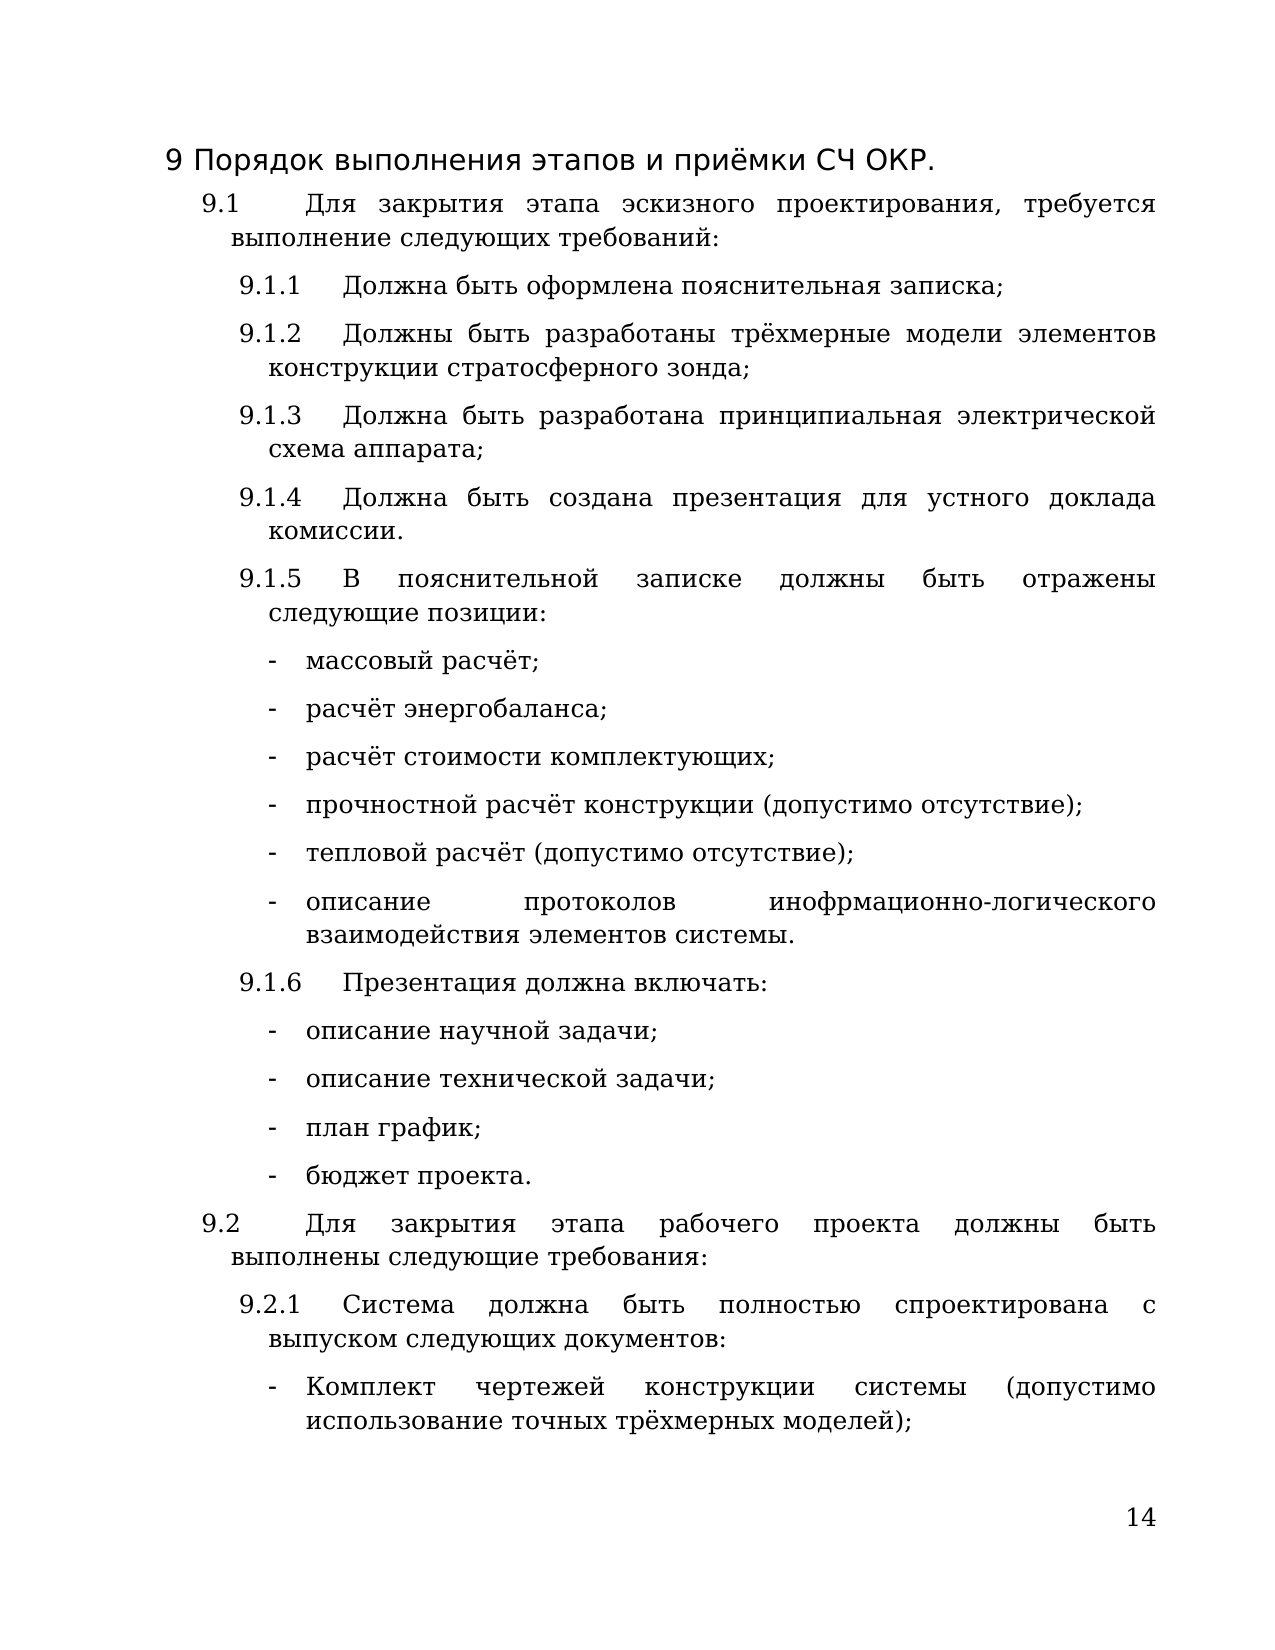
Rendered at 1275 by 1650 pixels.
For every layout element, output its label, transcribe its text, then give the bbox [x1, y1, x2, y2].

list бюджет проекта. [268, 1161, 1157, 1190]
list Система должна быть полностью спроектирована с выпуском следующих документов: [231, 1291, 1157, 1353]
list В пояснительной записке должны быть отражены следующие позиции: [231, 564, 1157, 627]
list Должна быть оформлена пояснительная записка; [231, 271, 1157, 300]
list Для закрытия этапа рабочего проекта должны быть выполнены следующие требования: [193, 1209, 1157, 1272]
list Комплект чертежей конструкции системы (допустимо использование точных трёхмерных моделей); [268, 1372, 1157, 1435]
list расчёт стоимости комплектующих; [268, 742, 1157, 771]
list расчёт энергобаланса; [268, 694, 1157, 723]
list прочностной расчёт конструкции (допустимо отсутствие); [268, 790, 1157, 819]
list Должна быть разработана принципиальная электрической схема аппарата; [231, 401, 1157, 464]
list план график; [268, 1113, 1157, 1142]
list Для закрытия этапа эскизного проектирования, требуется выполнение следующих требований: [193, 189, 1157, 252]
list Презентация должна включать: [231, 968, 1157, 997]
list Должна быть создана презентация для устного доклада комиссии. [231, 483, 1157, 545]
subtitle Порядок выполнения этапов и приёмки СЧ ОКР. [156, 143, 1157, 177]
list массовый расчёт; [268, 646, 1157, 675]
list описание протоколов инофрмационно-логического взаимодействия элементов системы. [268, 887, 1157, 949]
list Должны быть разработаны трёхмерные модели элементов конструкции стратосферного зонда; [231, 319, 1157, 382]
list описание технической задачи; [268, 1064, 1157, 1094]
list описание научной задачи; [268, 1016, 1157, 1046]
list тепловой расчёт (допустимо отсутствие); [268, 838, 1157, 868]
